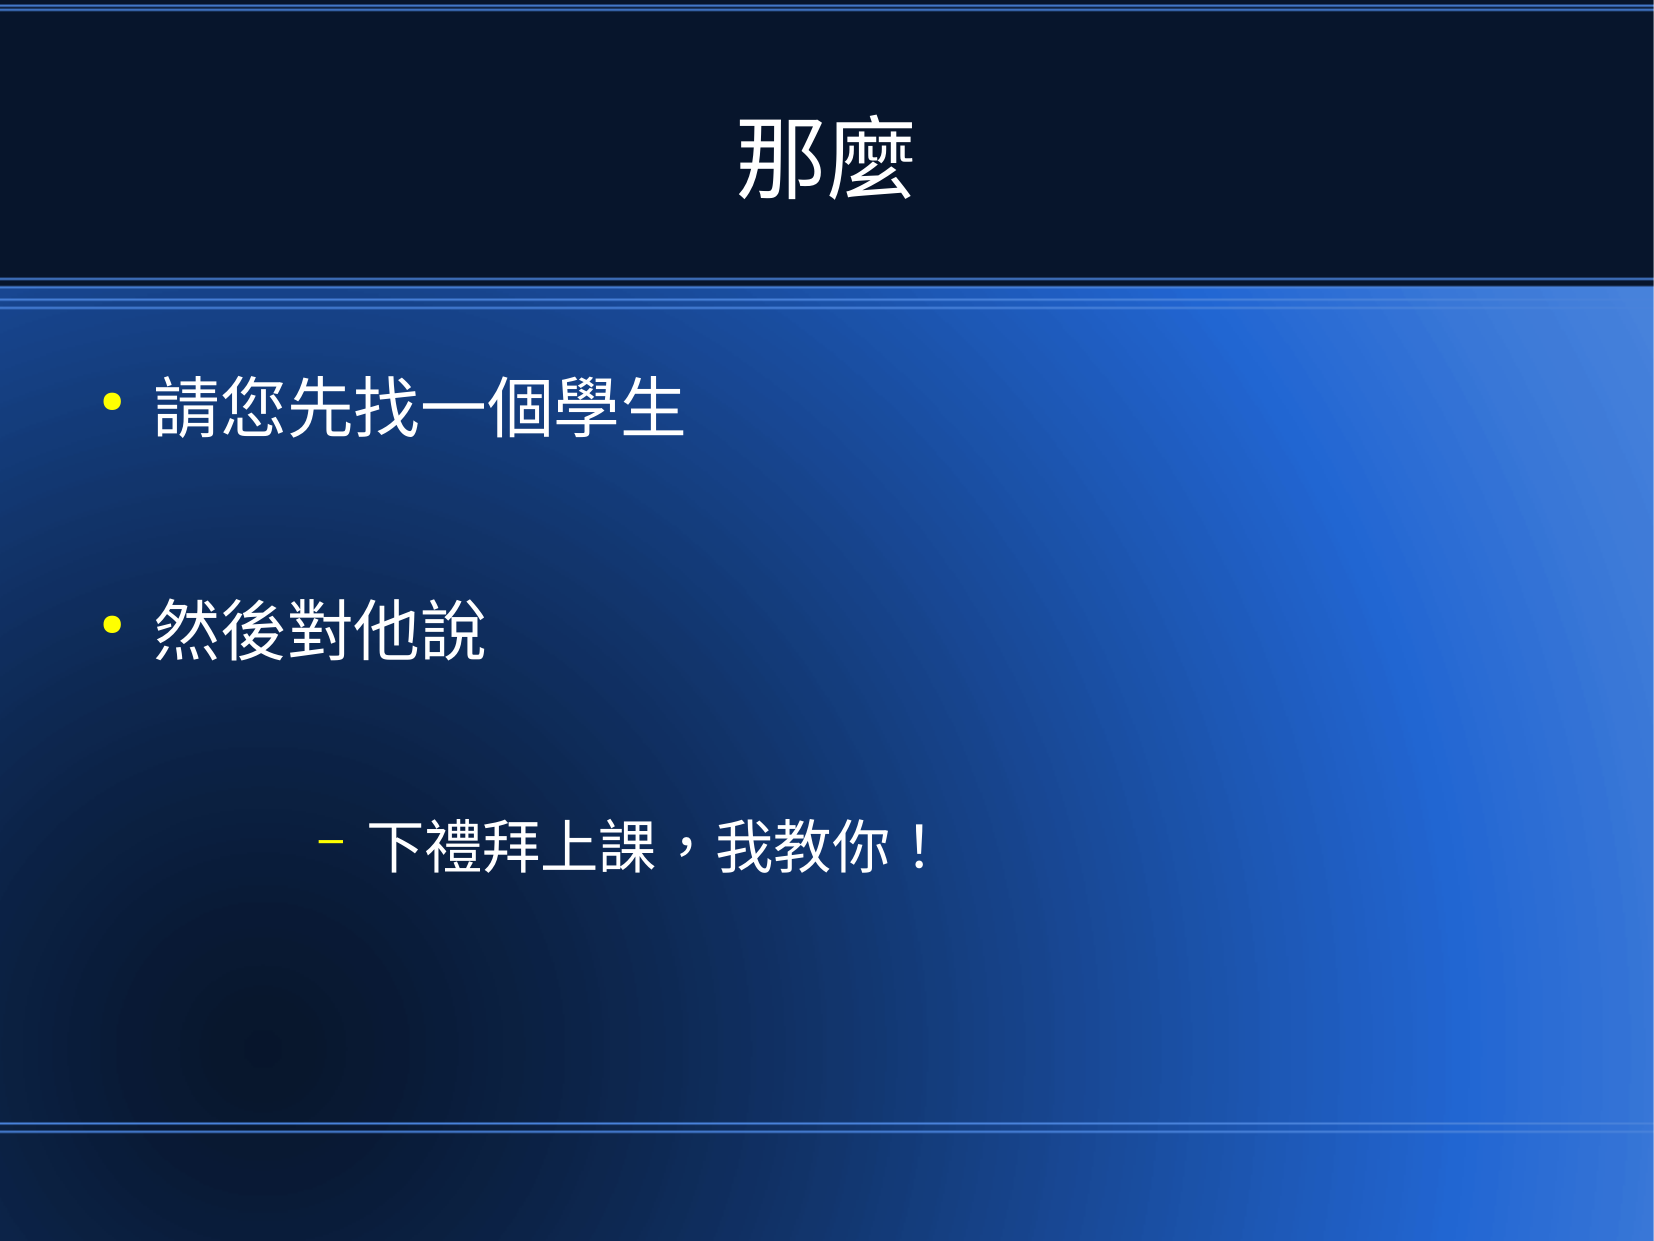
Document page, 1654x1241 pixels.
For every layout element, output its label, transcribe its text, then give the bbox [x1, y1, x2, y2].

list 請您先找一個學生 然後對他說 下禮拜上課，我教你！ [82, 355, 1571, 1075]
title 那麼 [82, 49, 1571, 257]
picture [0, 0, 1654, 1241]
